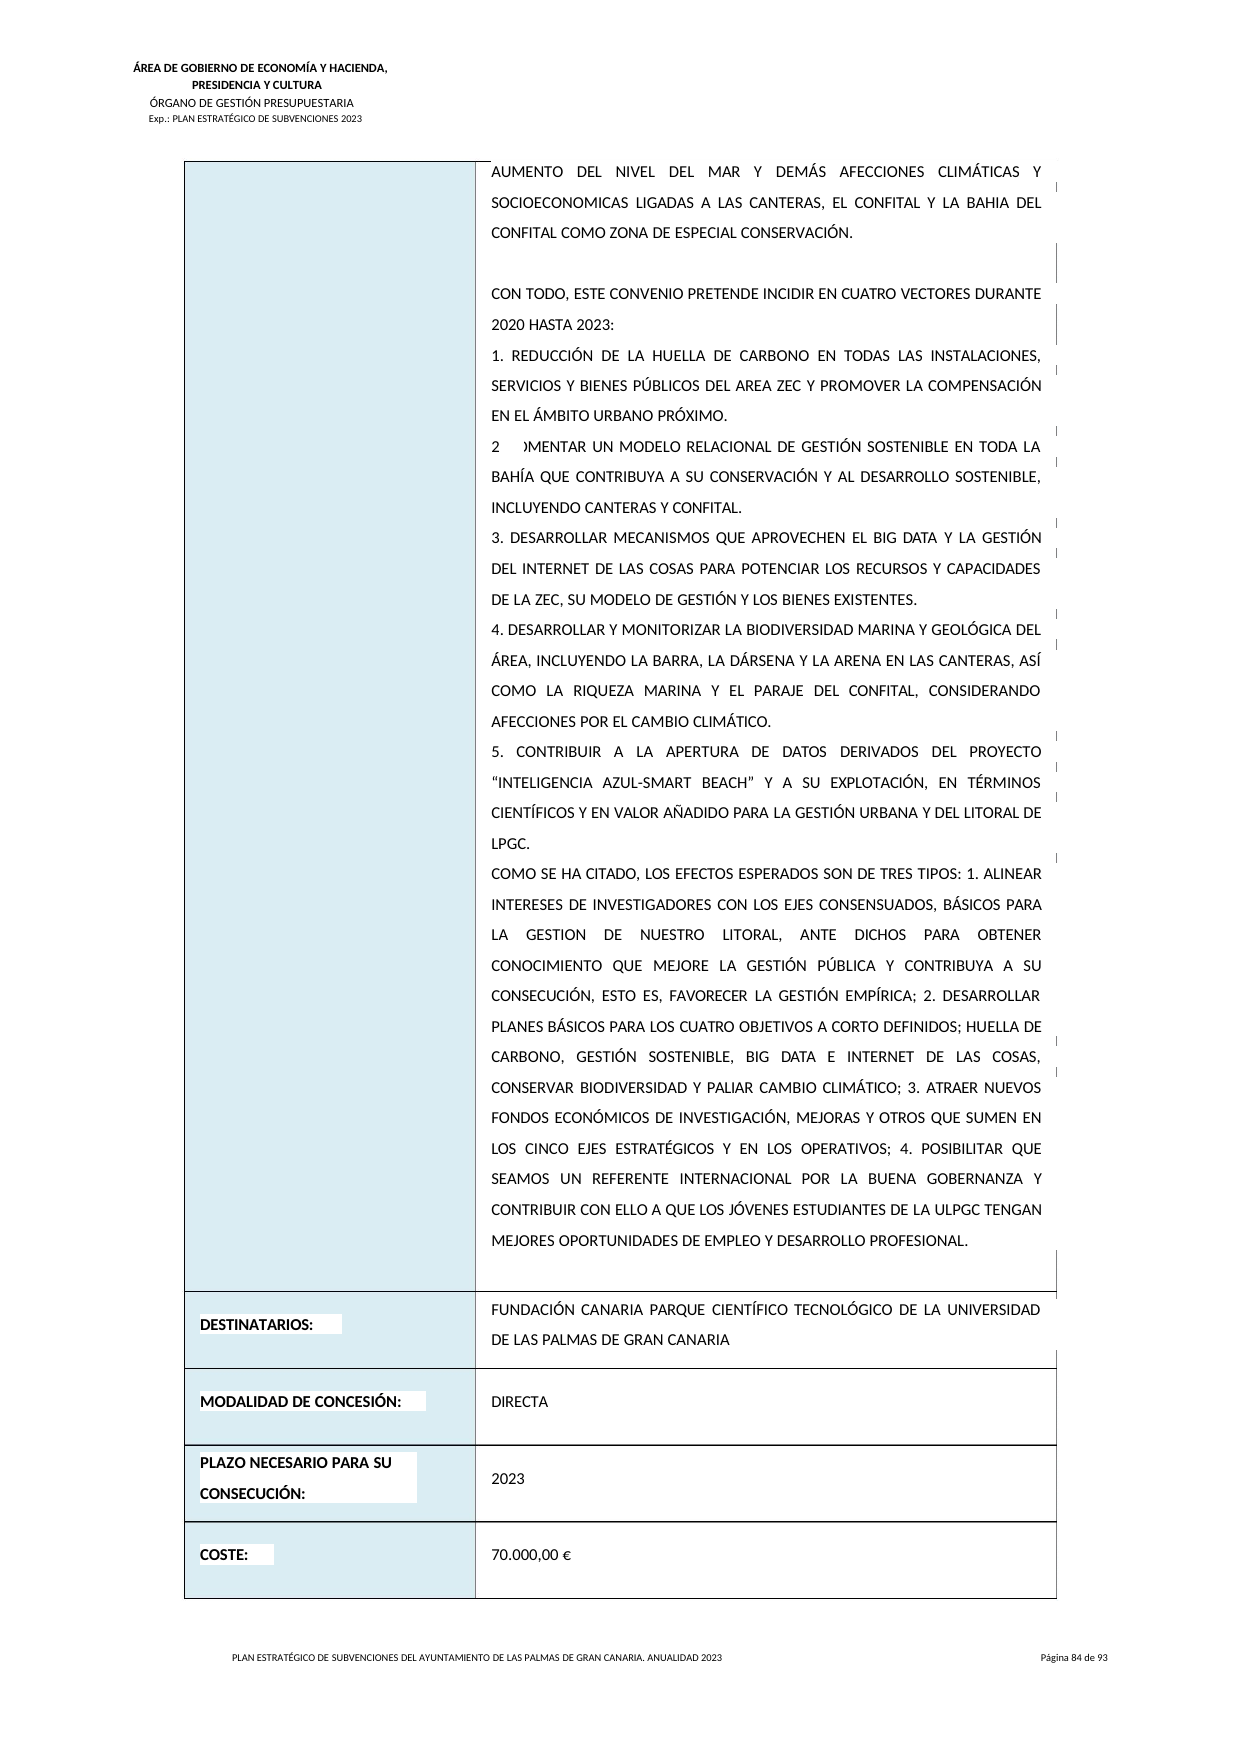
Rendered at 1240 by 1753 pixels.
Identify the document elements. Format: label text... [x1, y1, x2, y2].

text 4 [491, 619, 499, 631]
text 020 HASTA 2023: [499, 314, 639, 334]
text . [499, 741, 516, 762]
text Y DEMÁS AFECCIONES CLIMÁTICAS Y [754, 161, 1065, 182]
text CONOCIMIENTO QUE MEJORE LA GESTIÓN PÚBLICA Y CONTRIBUYA A SU [491, 955, 1065, 975]
text PRESIDENCIA Y CULTURA [192, 77, 412, 93]
text PLAZO NECESARIO PARA SU [200, 1452, 417, 1473]
text “INTELIGENCIA AZUL-SMART BEACH” Y A SU EXPLOTACIÓN, EN TÉRMINOS [491, 772, 1065, 792]
text AUMENTO DEL NIVEL DEL MAR [491, 161, 754, 182]
text Página 84 de 93 [1041, 1652, 1123, 1664]
text SOCIOECONOMICAS LIGADAS A LAS CANTERAS, EL CONFITAL Y LA BAHIA DEL [491, 192, 1066, 212]
text . DESARROLLAR Y MONITORIZAR LA BIODIVERSIDAD MARINA Y GEOLÓGICA DEL [499, 619, 1066, 639]
text AFECCIONES POR EL CAMBIO CLIMÁTICO. [491, 711, 1065, 731]
text INCLUYENDO CANTERAS Y CONFITAL. [491, 497, 1065, 518]
text MODALIDAD DE CONCESIÓN: [200, 1391, 426, 1411]
text 5 [491, 741, 499, 762]
text 2 [491, 436, 524, 457]
text CONTRIBUIR [516, 741, 614, 762]
text A LA APERTURA DE DATOS DERIVADOS DEL PROYECTO [614, 741, 1066, 762]
text DESTINATARIOS: [200, 1314, 342, 1334]
text ÓRGANO DE GESTIÓN PRESUPUESTARIA [149, 95, 412, 110]
text EN EL ÁMBITO URBANO PRÓXIMO. [491, 406, 1065, 426]
text CIENTÍFICOS Y EN VALOR AÑADIDO PARA LA GESTIÓN URBANA Y DEL LITORAL DE [491, 802, 1065, 823]
text CONSECUCIÓN: [200, 1483, 417, 1503]
text 70.000,00 € [491, 1544, 596, 1565]
text COMO SE HA CITADO, LOS EFECTOS ESPERADOS SON DE TRES TIPOS: 1. ALINEAR [491, 863, 1065, 884]
text LPGC. [491, 833, 1065, 853]
text MEJORES OPORTUNIDADES DE EMPLEO Y DESARROLLO PROFESIONAL. [491, 1230, 1066, 1250]
text 3 [491, 528, 499, 548]
text DE LAS PALMAS DE GRAN CANARIA [491, 1329, 1065, 1350]
text PLAN ESTRATÉGICO DE SUBVENCIONES DEL AYUNTAMIENTO DE LAS PALMAS DE GRAN CANARIA. ANUALIDAD 2023 [232, 1652, 746, 1664]
text LOS CINCO EJES ESTRATÉGICOS Y EN LOS OPERATIVOS; 4. POSIBILITAR QUE [491, 1138, 1066, 1158]
text CONTRIBUIR CON ELLO A QUE LOS JÓVENES ESTUDIANTES DE LA ULPGC TENGAN [491, 1199, 1066, 1219]
text COSTE: [200, 1544, 274, 1565]
text SEAMOS UN REFERENTE INTERNACIONAL POR LA BUENA GOBERNANZA Y [491, 1168, 1066, 1189]
text ÁREA DE GOBIERNO DE ECONOMÍA Y HACIENDA, [133, 60, 412, 75]
text LA GESTION DE NUESTRO LITORAL, ANTE DICHOS PARA OBTENER [491, 924, 1065, 945]
text 023 [499, 1468, 550, 1488]
text CON TODO, ESTE CONVENIO PRETENDE INCIDIR EN CUATRO VECTORES DURANTE [491, 283, 1065, 304]
text DIRECTA [491, 1391, 574, 1411]
text BAHÍA QUE CONTRIBUYA A SU CONSERVACIÓN Y AL DESARROLLO SOSTENIBLE, [491, 467, 1065, 487]
text DE LA ZEC, SU MODELO DE GESTIÓN Y LOS BIENES EXISTENTES. [491, 589, 1065, 609]
text SERVICIOS Y BIENES PÚBLICOS DEL AREA ZEC Y PROMOVER LA COMPENSACIÓN [491, 375, 1065, 396]
text INTERESES DE INVESTIGADORES CON LOS EJES CONSENSUADOS, BÁSICOS PARA [491, 894, 1065, 914]
text DEL INTERNET DE LAS COSAS PARA POTENCIAR LOS RECURSOS Y CAPACIDADES [491, 558, 1065, 578]
text COMO LA RIQUEZA MARINA Y EL PARAJE DEL CONFITAL, CONSIDERANDO [491, 680, 1065, 701]
text PLANES BÁSICOS PARA LOS CUATRO OBJETIVOS A CORTO DEFINIDOS; HUELLA DE [491, 1016, 1065, 1036]
text 2 [491, 1468, 499, 1488]
text 2 [491, 314, 499, 334]
text CONSECUCIÓN, ESTO ES, FAVORECER LA GESTIÓN EMPÍRICA; 2. DESARROLLAR [491, 985, 1065, 1006]
text FONDOS ECONÓMICOS DE INVESTIGACIÓN, MEJORAS Y OTROS QUE SUMEN EN [491, 1107, 1066, 1128]
text E INTERNET DE LAS COSAS, [827, 1046, 1065, 1067]
text 1 [491, 345, 499, 365]
text FUNDACIÓN CANARIA PARQUE CIENTÍFICO TECNOLÓGICO DE LA UNIVERSIDAD [491, 1299, 1065, 1319]
text 4 [491, 632, 499, 639]
text CONSERVAR BIODIVERSIDAD Y PALIAR CAMBIO CLIMÁTICO; 3. ATRAER NUEVOS [491, 1077, 1066, 1097]
text ÁREA, INCLUYENDO LA BARRA, LA DÁRSENA Y LA ARENA EN LAS CANTERAS, ASÍ [491, 650, 1065, 670]
text . REDUCCIÓN DE LA HUELLA DE CARBONO EN TODAS LAS INSTALACIONES, [499, 345, 1065, 365]
text Exp.: PLAN ESTRATÉGICO DE SUBVENCIONES 2023 [149, 112, 412, 125]
text CARBONO, GESTIÓN SOSTENIBLE, BIG DATA [491, 1046, 827, 1067]
text . DESARROLLAR MECANISMOS QUE APROVECHEN EL BIG DATA Y LA GESTIÓN [499, 528, 1065, 548]
text CONFITAL COMO ZONA DE ESPECIAL CONSERVACIÓN. [491, 222, 1066, 243]
text . FOMENTAR UN MODELO RELACIONAL DE GESTIÓN SOSTENIBLE EN TODA LA [524, 436, 1065, 457]
